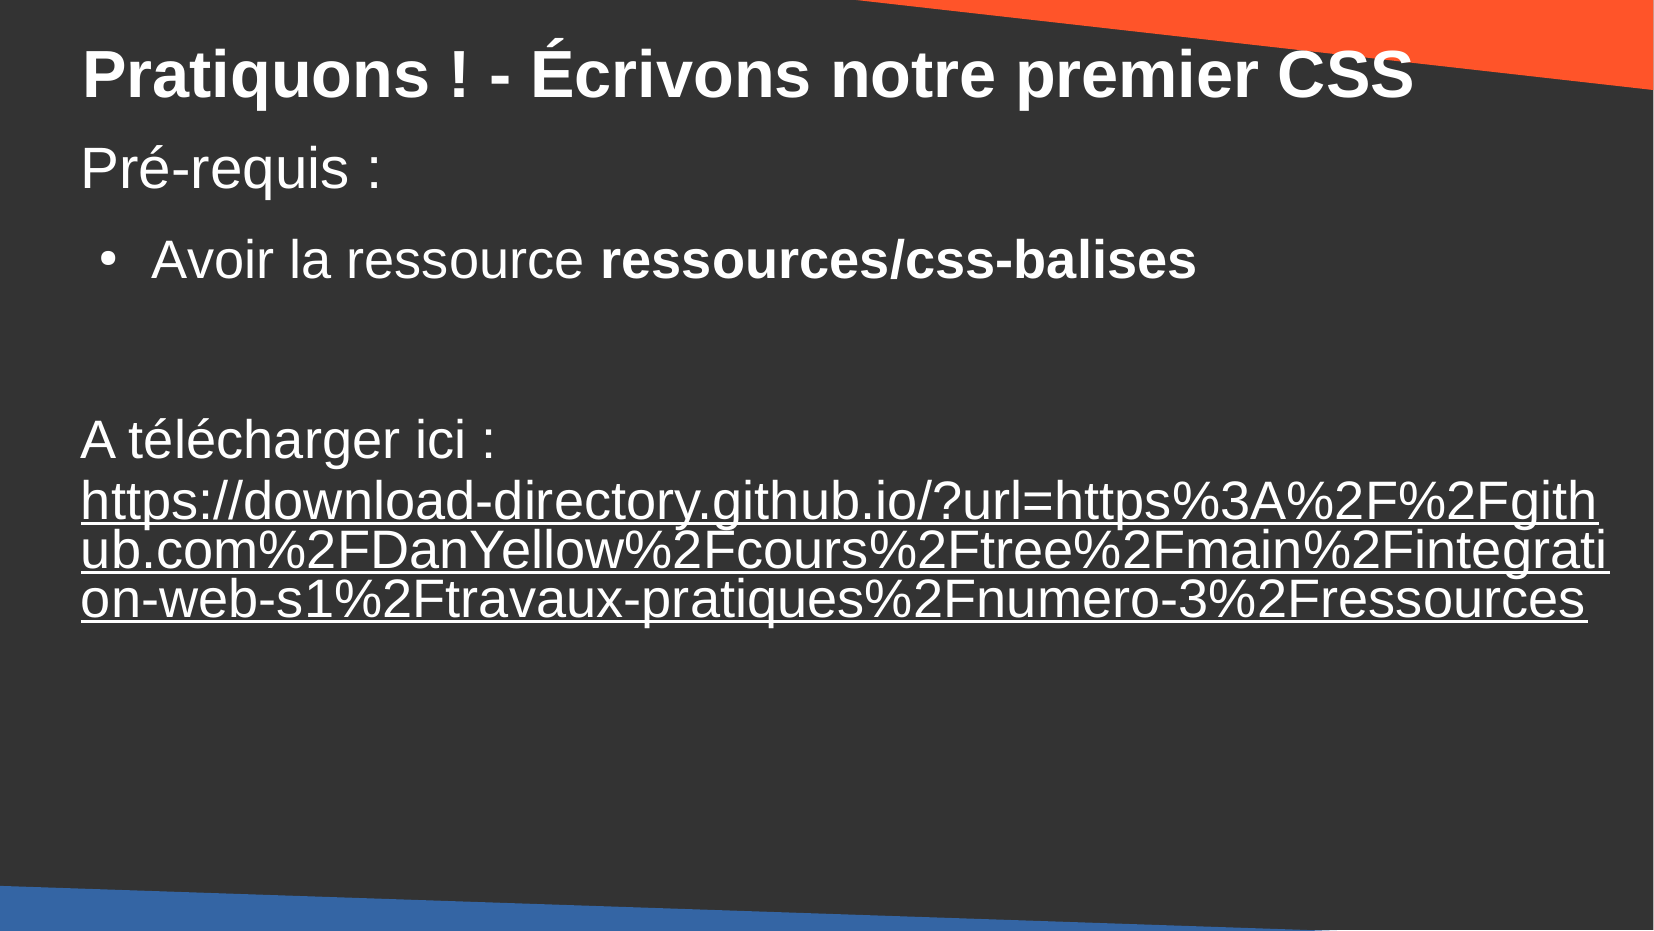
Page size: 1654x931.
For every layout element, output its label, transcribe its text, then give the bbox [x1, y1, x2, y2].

text_box [856, 0, 1654, 91]
text_box [0, 885, 1337, 931]
title Pratiquons ! - Écrivons notre premier CSS [82, 37, 1571, 114]
list Pré-requis : Avoir la ressource ressources/css-balises A télécharger ici : https://download-directory.github.io/?url=https%3A%2F%2Fgithub.com%2FDanYellow%2Fcours%2Ftree%2Fmain%2Fintegration-web-s1%2Ftravaux-pratiques%2Fnumero-3%2Fressources [80, 135, 1620, 721]
